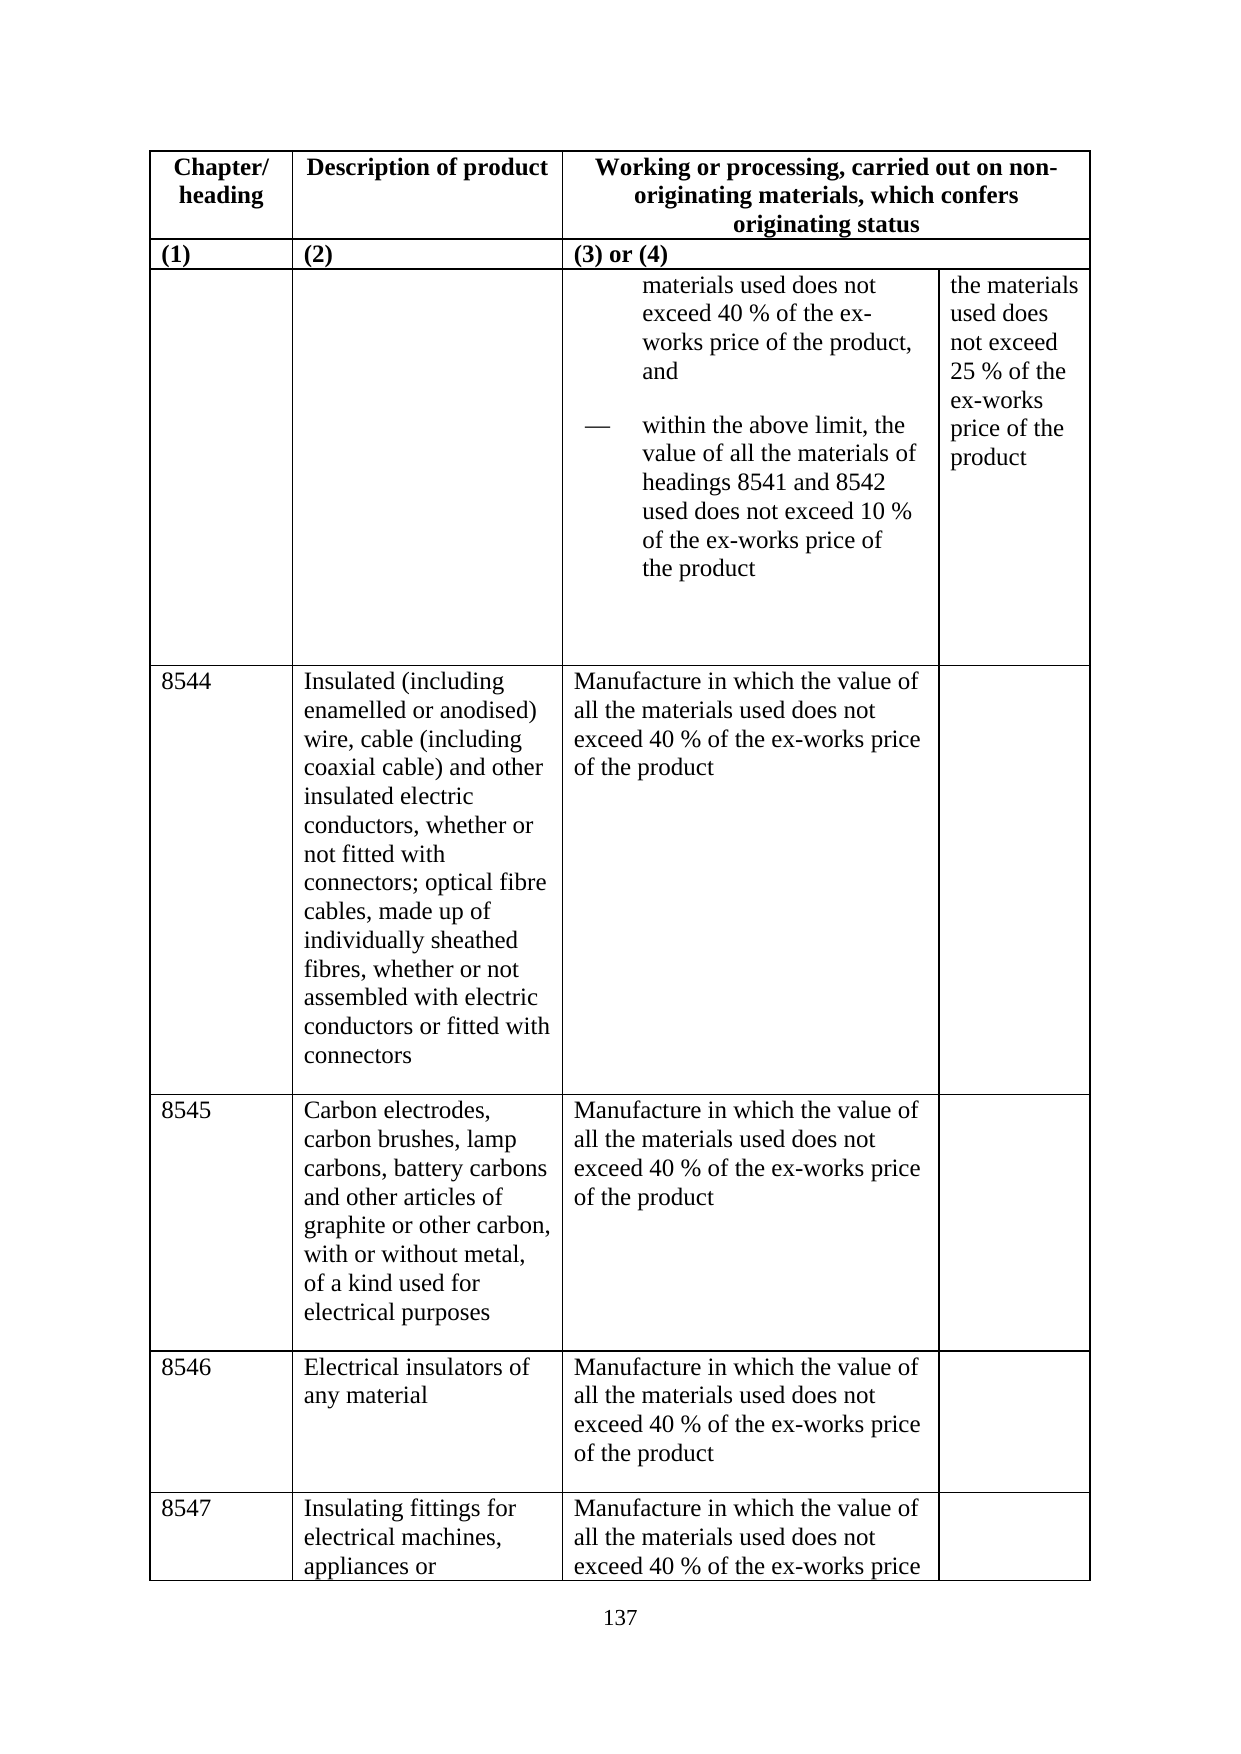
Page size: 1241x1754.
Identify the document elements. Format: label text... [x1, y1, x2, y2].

table_header materials used does not exceed 40 % of the ex-works price of the product, and [631, 270, 928, 410]
table_cell [151, 270, 292, 665]
table_cell [940, 1493, 1089, 1580]
table_cell [940, 1352, 1089, 1492]
table_header [574, 270, 631, 410]
table_cell Insulated (including enamelled or anodised) wire, cable (including coaxial cable) and other insulated electric conductors, whether or not fitted with connectors; optical fibre cables, made up of individually sheathed fibres, whether or not assembled with electric conductors or fitted with connectors [293, 666, 562, 1094]
table_header Chapter/ heading [151, 152, 292, 238]
table_cell Manufacture in which the value of all the materials used does not exceed 40 % of the ex-works price [563, 1493, 938, 1580]
table_cell [563, 270, 938, 665]
table_cell Electrical insulators of any material [293, 1352, 562, 1492]
table_cell Carbon electrodes, carbon brushes, lamp carbons, battery carbons and other articles of graphite or other carbon, with or without metal, of a kind used for electrical purposes [293, 1095, 562, 1350]
table_cell (3) or (4) [563, 240, 1089, 268]
table_header Working or processing, carried out on non-originating materials, which confers originating status [563, 152, 1089, 238]
table_cell [940, 666, 1089, 1094]
table_cell [940, 1095, 1089, 1350]
table_cell — [574, 410, 631, 607]
table_cell 8546 [151, 1352, 292, 1492]
table_cell 8545 [151, 1095, 292, 1350]
table_header Description of product [293, 152, 562, 238]
table_cell 8547 [151, 1493, 292, 1580]
table_cell Manufacture in which the value of all the materials used does not exceed 40 % of the ex-works price of the product [563, 1095, 938, 1350]
table_cell Manufacture in which the value of all the materials used does not exceed 40 % of the ex-works price of the product [563, 1352, 938, 1492]
table_cell the materials used does not exceed 25 % of the ex-works price of the product [940, 270, 1089, 665]
table_cell (2) [293, 240, 562, 268]
table_cell Manufacture in which the value of all the materials used does not exceed 40 % of the ex-works price of the product [563, 666, 938, 1094]
table_cell within the above limit, the value of all the materials of headings 8541 and 8542 used does not exceed 10 % of the ex-works price of the product [631, 410, 928, 607]
table_cell 8544 [151, 666, 292, 1094]
table_cell Insulating fittings for electrical machines, appliances or [293, 1493, 562, 1580]
table_cell [293, 270, 562, 665]
table_cell (1) [151, 240, 292, 268]
